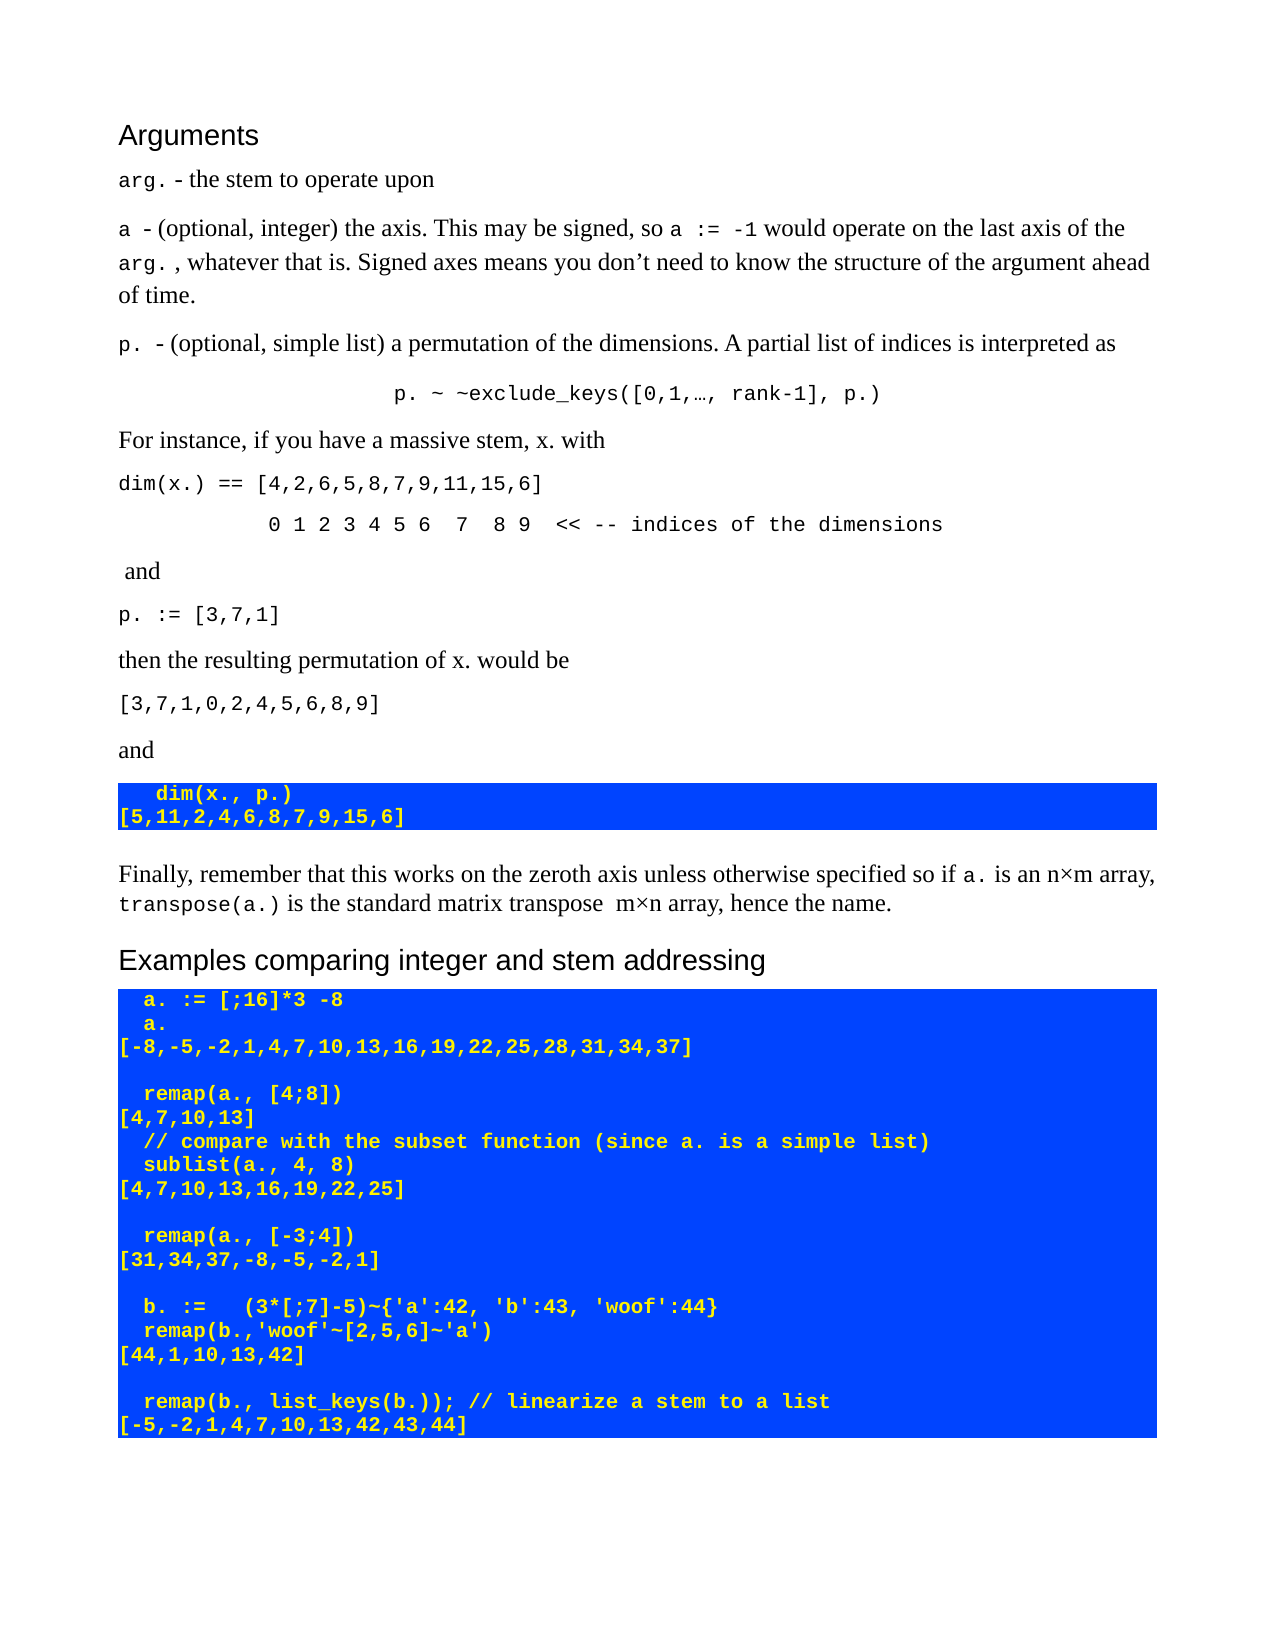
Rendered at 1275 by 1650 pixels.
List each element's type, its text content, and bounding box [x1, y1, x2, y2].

text p. - (optional, simple list) a permutation of the dimensions. A partial list of indices is interpreted as [118, 328, 1157, 358]
text [4,7,10,13,16,19,22,25] [118, 1178, 1157, 1202]
text then the resulting permutation of x. would be [118, 646, 1157, 674]
text [-8,-5,-2,1,4,7,10,13,16,19,22,25,28,31,34,37] [118, 1036, 1157, 1060]
text dim(x., p.) [118, 783, 1157, 806]
text [-5,-2,1,4,7,10,13,42,43,44] [118, 1414, 1157, 1438]
text a. := [;16]*3 -8 [118, 989, 1157, 1012]
text remap(a., [-3;4]) [118, 1225, 1157, 1249]
text arg. - the stem to operate upon [118, 164, 1157, 194]
text p. ~ ~exclude_keys([0,1,…, rank-1], p.) [118, 377, 1157, 406]
text and [118, 735, 1157, 764]
text Finally, remember that this works on the zeroth axis unless otherwise specified so if a. is an n×m array, transpose(a.) is the standard matrix transpose m×n array, hence the name. [118, 859, 1157, 918]
subtitle Examples comparing integer and stem addressing [118, 943, 1157, 976]
text remap(b., list_keys(b.)); // linearize a stem to a list [118, 1391, 1157, 1414]
text [44,1,10,13,42] [118, 1343, 1157, 1367]
text remap(b.,'woof'~[2,5,6]~'a') [118, 1320, 1157, 1343]
text [31,34,37,-8,-5,-2,1] [118, 1249, 1157, 1273]
text [5,11,2,4,6,8,7,9,15,6] [118, 806, 1157, 830]
text 0 1 2 3 4 5 6 7 8 9 << -- indices of the dimensions [118, 514, 1157, 538]
text p. := [3,7,1] [118, 604, 1157, 627]
text [4,7,10,13] [118, 1107, 1157, 1131]
text and [118, 556, 1157, 585]
text a - (optional, integer) the axis. This may be signed, so a := -1 would operate on the last axis of the arg. , whatever that is. Signed axes means you don’t need to know the structure of the argument ahead of time. [118, 213, 1157, 309]
text [3,7,1,0,2,4,5,6,8,9] [118, 693, 1157, 717]
text remap(a., [4;8]) [118, 1083, 1157, 1107]
subtitle Arguments [118, 118, 1157, 152]
text sublist(a., 4, 8) [118, 1154, 1157, 1178]
text dim(x.) == [4,2,6,5,8,7,9,11,15,6] [118, 473, 1157, 496]
text // compare with the subset function (since a. is a simple list) [118, 1131, 1157, 1154]
text a. [118, 1012, 1157, 1036]
text For instance, if you have a massive stem, x. with [118, 425, 1157, 454]
text b. := (3*[;7]-5)~{'a':42, 'b':43, 'woof':44} [118, 1296, 1157, 1320]
